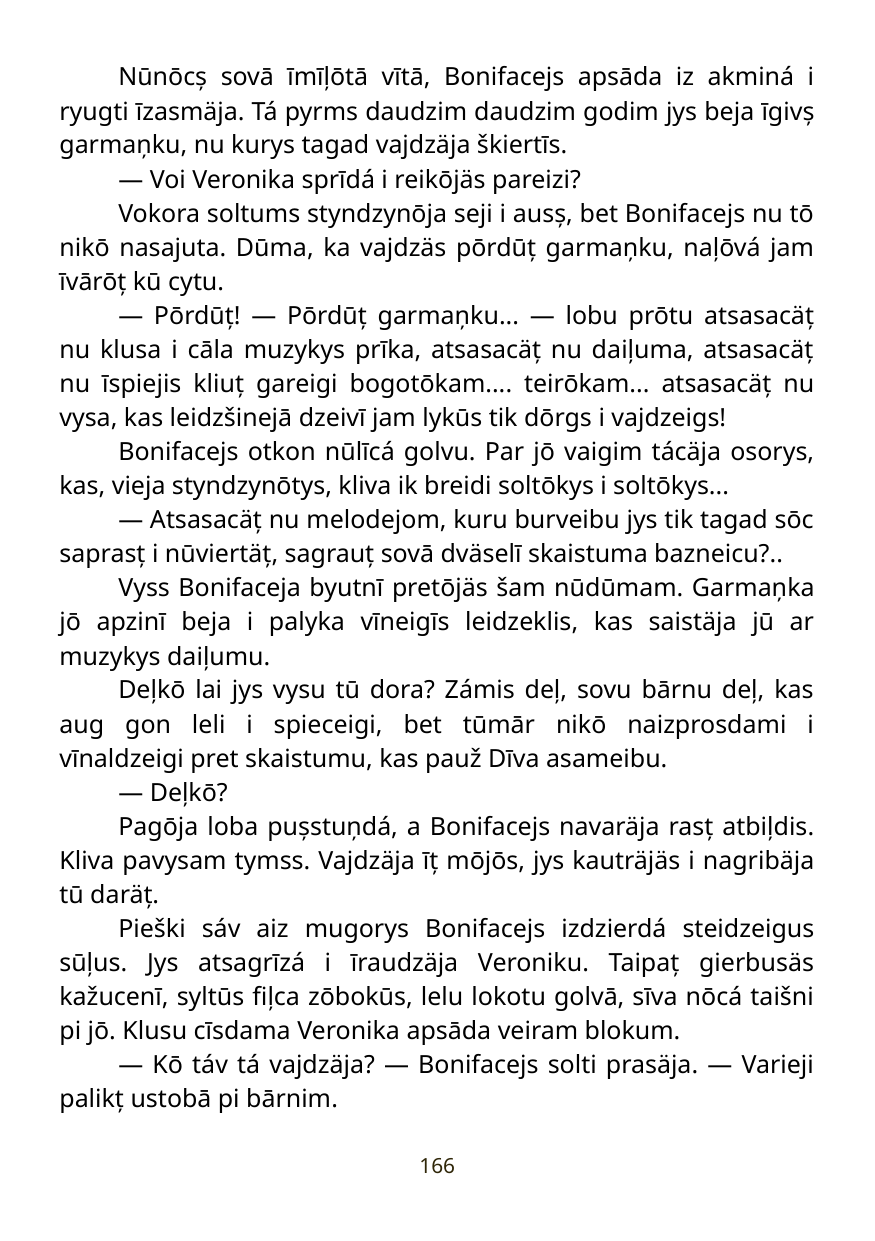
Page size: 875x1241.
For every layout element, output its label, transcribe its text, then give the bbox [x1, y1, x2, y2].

text Pagōja loba pușstuņdá, a Bonifacejs navaräja rasț atbiļdis. Kliva pavysam tymss. Vajdzäja īț mōjōs, jys kauträjäs i nagribäja tū daräț. [59, 808, 815, 911]
text — Kō táv tá vajdzäja? — Bonifacejs solti prasäja. — Varieji palikț ustobā pi bārnim. [59, 1047, 815, 1115]
text — Voi Veronika sprīdá i reikōjäs pareizi? [59, 161, 815, 195]
text Vyss Bonifaceja byutnī pretōjäs šam nūdūmam. Garmaņka jō apzinī beja i palyka vīneigīs leidzeklis, kas saistäja jū ar muzykys daiļumu. [59, 570, 815, 672]
text Bonifacejs otkon nūlīcá golvu. Par jō vaigim tácäja osorys, kas, vieja styndzynōtys, kliva ik breidi soltōkys i soltōkys... [59, 434, 815, 502]
text — Atsasacäț nu melodejom, kuru burveibu jys tik tagad sōc saprasț i nūviertäț, sagrauț sovā dväselī skaistuma bazneicu?.. [59, 502, 815, 570]
text Pieški sáv aiz mugorys Bonifacejs izdzierdá steidzeigus sūļus. Jys atsagrīzá i īraudzäja Veroniku. Taipaț gierbusäs kažucenī, syltūs fiļca zōbokūs, lelu lokotu golvā, sīva nōcá taišni pi jō. Klusu cīsdama Veronika apsāda veiram blokum. [59, 911, 815, 1047]
text Deļkō lai jys vysu tū dora? Zámis deļ, sovu bārnu deļ, kas aug gon leli i spieceigi, bet tūmār nikō naizprosdami i vīnaldzeigi pret skaistumu, kas pauž Dīva asameibu. [59, 672, 815, 774]
text Vokora soltums styndzynōja seji i ausș, bet Bonifacejs nu tō nikō nasajuta. Dūma, ka vajdzäs pōrdūț garmaņku, naļōvá jam īvārōț kū cytu. [59, 195, 815, 297]
text — Pōrdūț! — Pōrdūț garmaņku... — lobu prōtu atsasacäț nu klusa i cāla muzykys prīka, atsasacäț nu daiļuma, atsasacäț nu īspiejis kliuț gareigi bogotōkam.... teirōkam... atsasacäț nu vysa, kas leidzšinejā dzeivī jam lykūs tik dōrgs i vajdzeigs! [59, 297, 815, 434]
text Nūnōcș sovā īmīļōtā vītā, Bonifacejs apsāda iz akminá i ryugti īzasmäja. Tá pyrms daudzim daudzim godim jys beja īgivș garmaņku, nu kurys tagad vajdzäja škiertīs. [59, 59, 815, 161]
text — Deļkō? [59, 774, 815, 808]
